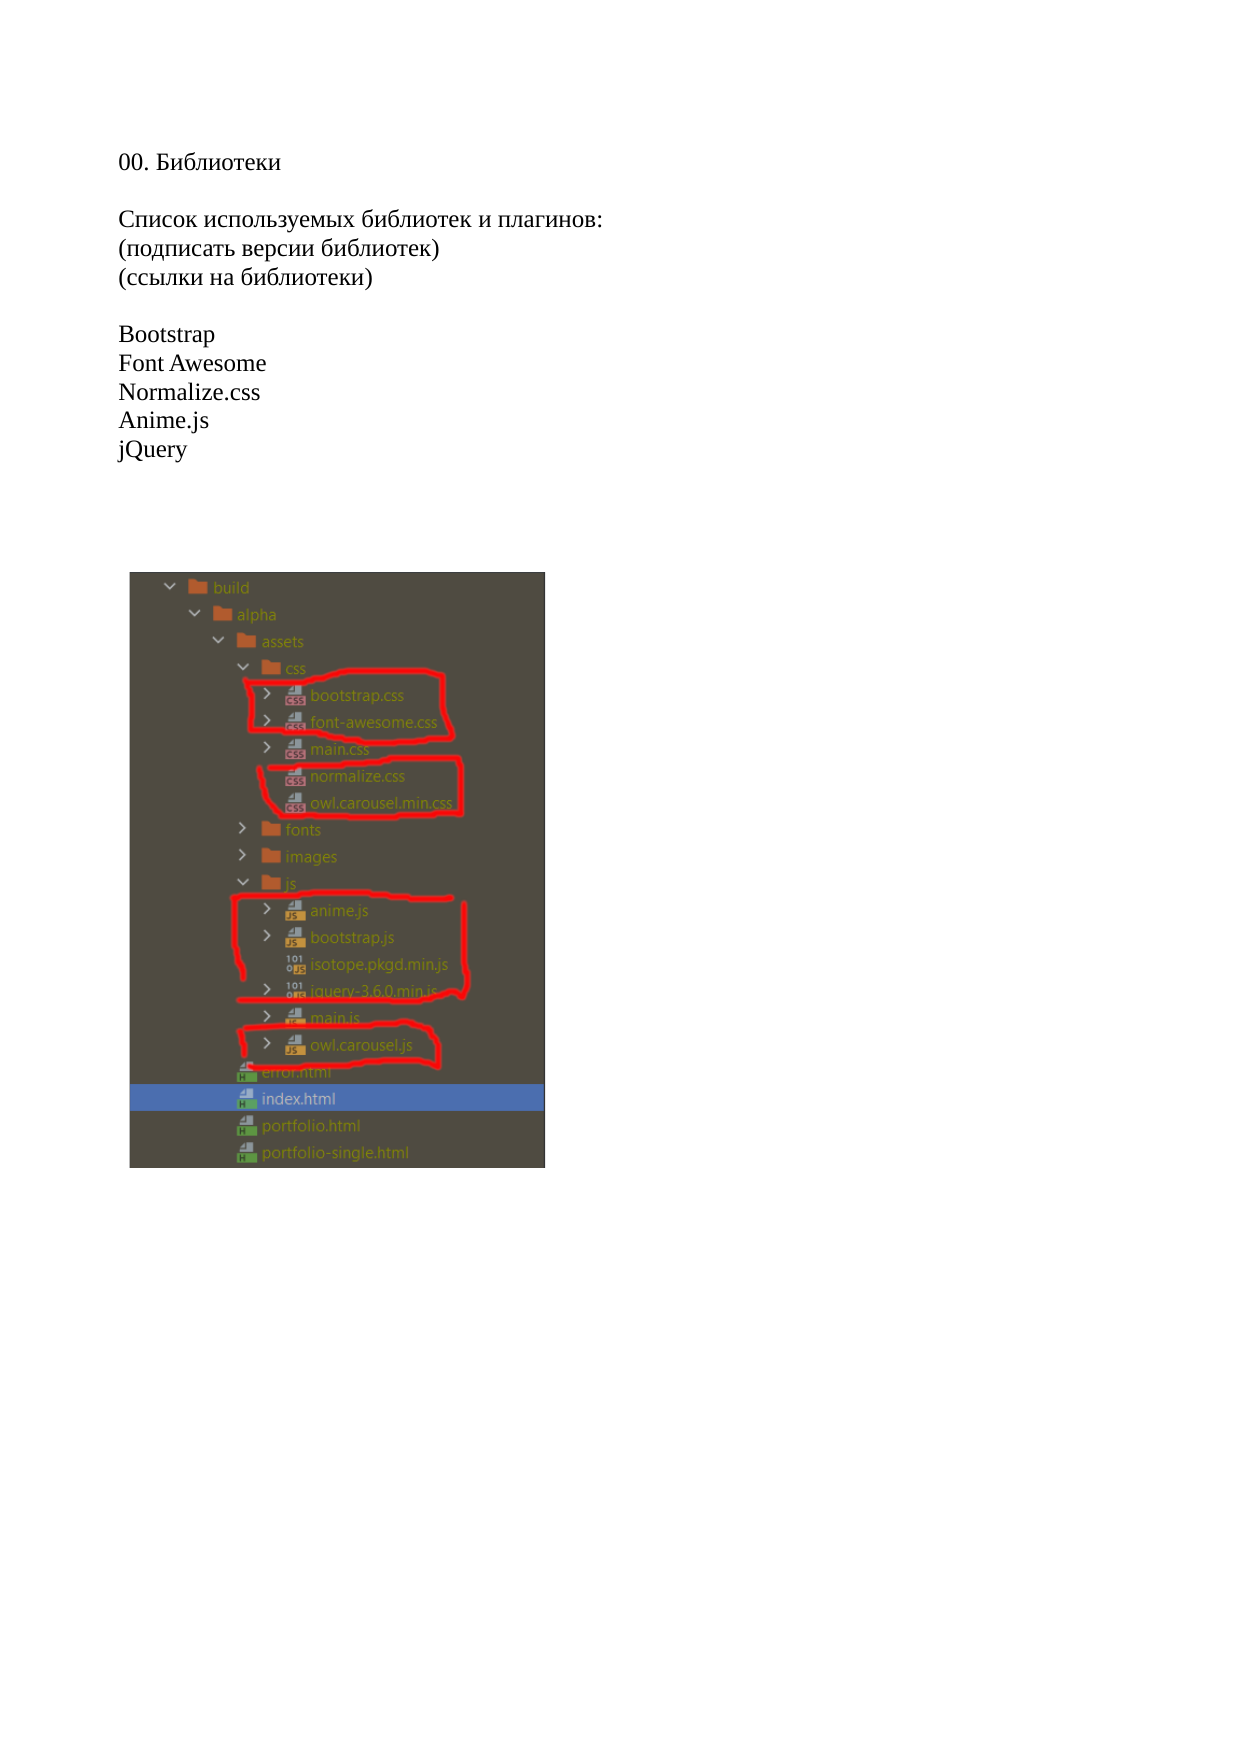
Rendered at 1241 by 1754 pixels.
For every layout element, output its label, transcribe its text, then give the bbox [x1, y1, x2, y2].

text 00. Библиотеки [118, 147, 1122, 176]
text Anime.js [118, 406, 1122, 434]
text (подписать версии библиотек) [118, 233, 1122, 262]
text Bootstrap [118, 319, 1122, 348]
text Font Awesome [118, 348, 1122, 377]
text Список используемых библиотек и плагинов: [118, 204, 1122, 233]
text jQuery [118, 434, 1122, 463]
text (ссылки на библиотеки) [118, 262, 1122, 291]
picture [129, 572, 546, 1168]
text Normalize.css [118, 377, 1122, 406]
